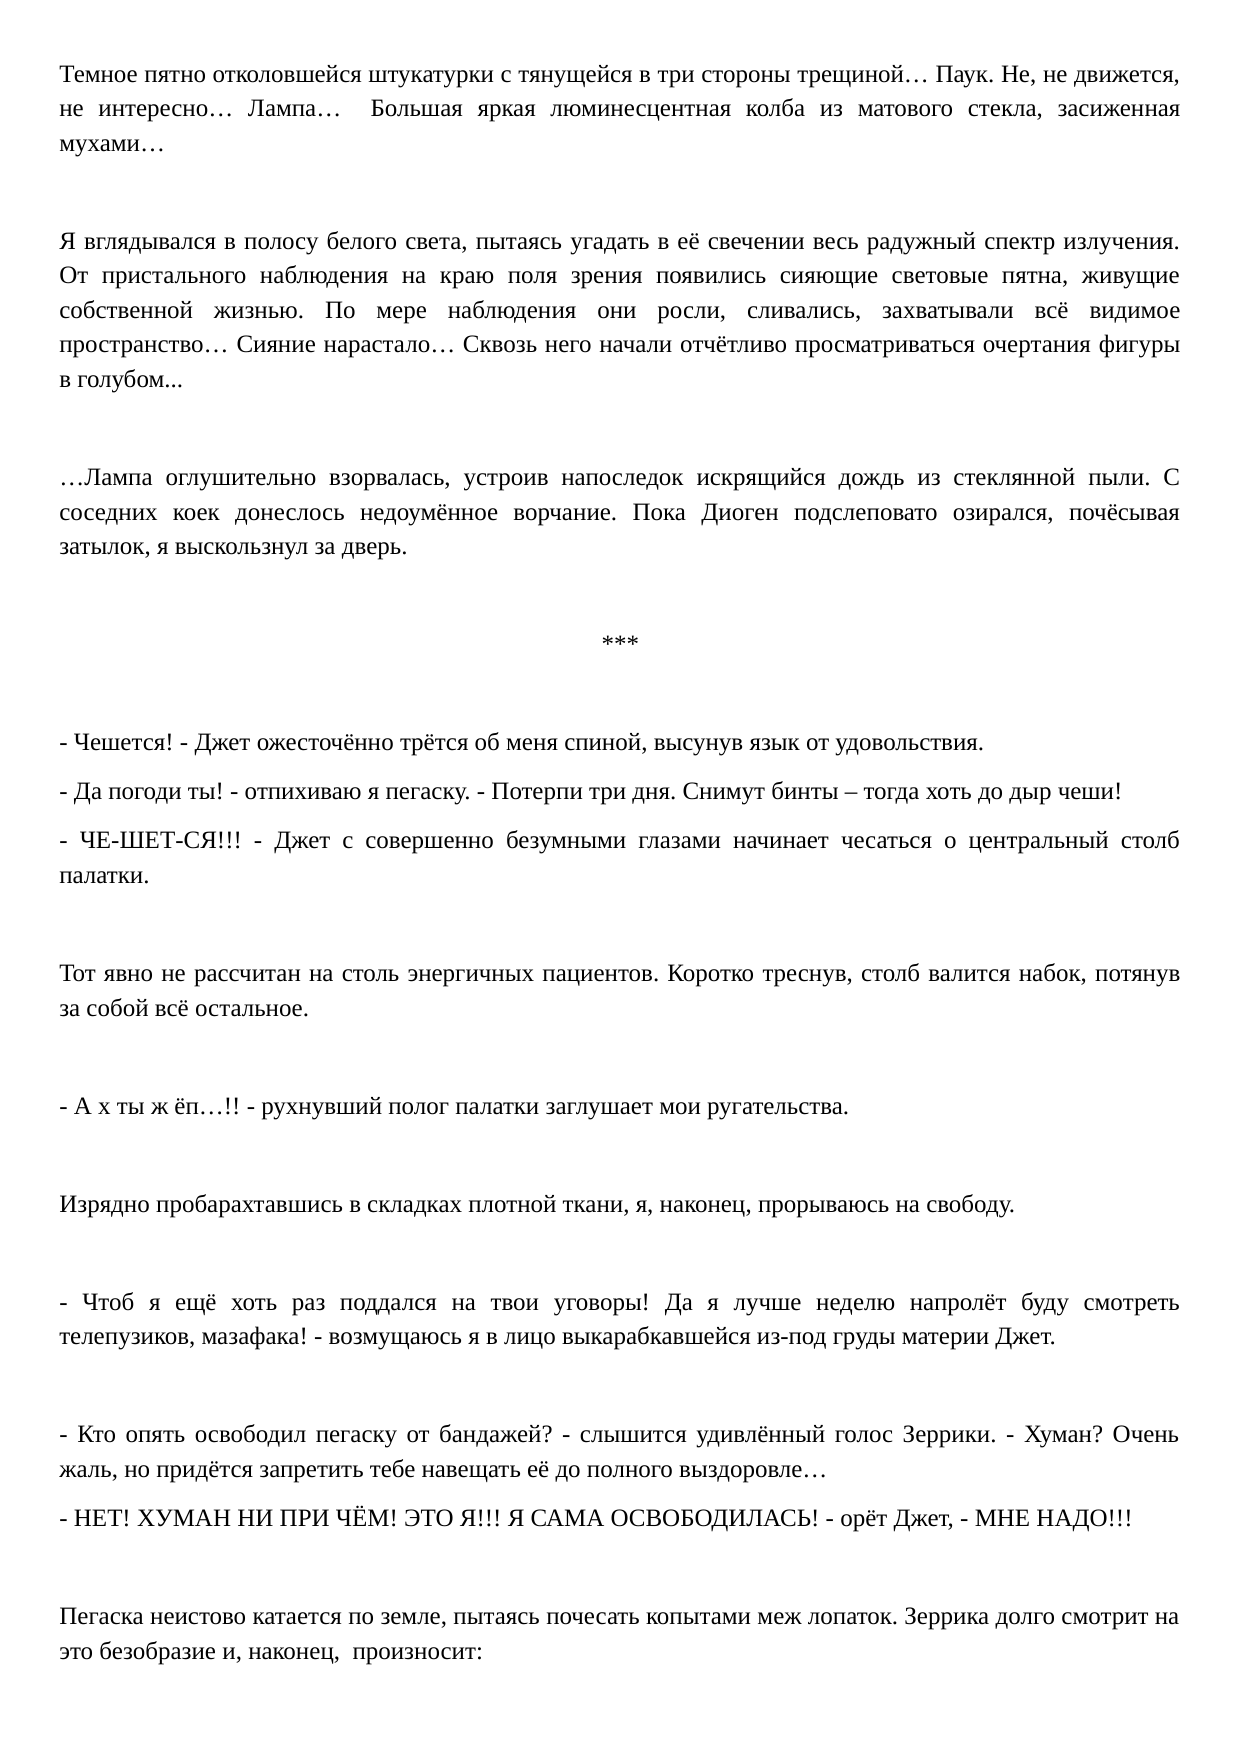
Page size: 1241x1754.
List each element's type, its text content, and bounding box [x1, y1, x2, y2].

text Изрядно пробарахтавшись в складках плотной ткани, я, наконец, прорываюсь на свободу. [59, 1189, 1181, 1218]
text Я вглядывался в полосу белого света, пытаясь угадать в её свечении весь радужный спектр излучения. От пристального наблюдения на краю поля зрения появились сияющие световые пятна, живущие собственной жизнью. По мере наблюдения они росли, сливались, захватывали всё видимое пространство… Сияние нарастало… Сквозь него начали отчётливо просматриваться очертания фигуры в голубом... [59, 226, 1181, 393]
text - Кто опять освободил пегаску от бандажей? - слышится удивлённый голос Зеррики. - Хуман? Очень жаль, но придётся запретить тебе навещать её до полного выздоровле… [59, 1419, 1181, 1483]
text - Да погоди ты! - отпихиваю я пегаску. - Потерпи три дня. Снимут бинты – тогда хоть до дыр чеши! [59, 776, 1181, 805]
text *** [59, 629, 1181, 658]
text - Чешется! - Джет ожесточённо трётся об меня спиной, высунув язык от удовольствия. [59, 727, 1181, 756]
text Тот явно не рассчитан на столь энергичных пациентов. Коротко треснув, столб валится набок, потянув за собой всё остальное. [59, 958, 1181, 1021]
text Пегаска неистово катается по земле, пытаясь почесать копытами меж лопаток. Зеррика долго смотрит на это безобразие и, наконец, произносит: [59, 1601, 1181, 1664]
text - Чтоб я ещё хоть раз поддался на твои уговоры! Да я лучше неделю напролёт буду смотреть телепузиков, мазафака! - возмущаюсь я в лицо выкарабкавшейся из-под груды материи Джет. [59, 1287, 1181, 1350]
text - А х ты ж ёп…!! - рухнувший полог палатки заглушает мои ругательства. [59, 1091, 1181, 1119]
text Темное пятно отколовшейся штукатурки с тянущейся в три стороны трещиной… Паук. Не, не движется, не интересно… Лампа… Большая яркая люминесцентная колба из матового стекла, засиженная мухами… [59, 59, 1181, 157]
text …Лампа оглушительно взорвалась, устроив напоследок искрящийся дождь из стеклянной пыли. С соседних коек донеслось недоумённое ворчание. Пока Диоген подслеповато озирался, почёсывая затылок, я выскользнул за дверь. [59, 462, 1181, 560]
text - ЧЕ-ШЕТ-СЯ!!! - Джет с совершенно безумными глазами начинает чесаться о центральный столб палатки. [59, 826, 1181, 889]
text - НЕТ! ХУМАН НИ ПРИ ЧЁМ! ЭТО Я!!! Я САМА ОСВОБОДИЛАСЬ! - орёт Джет, - МНЕ НАДО!!! [59, 1503, 1181, 1532]
